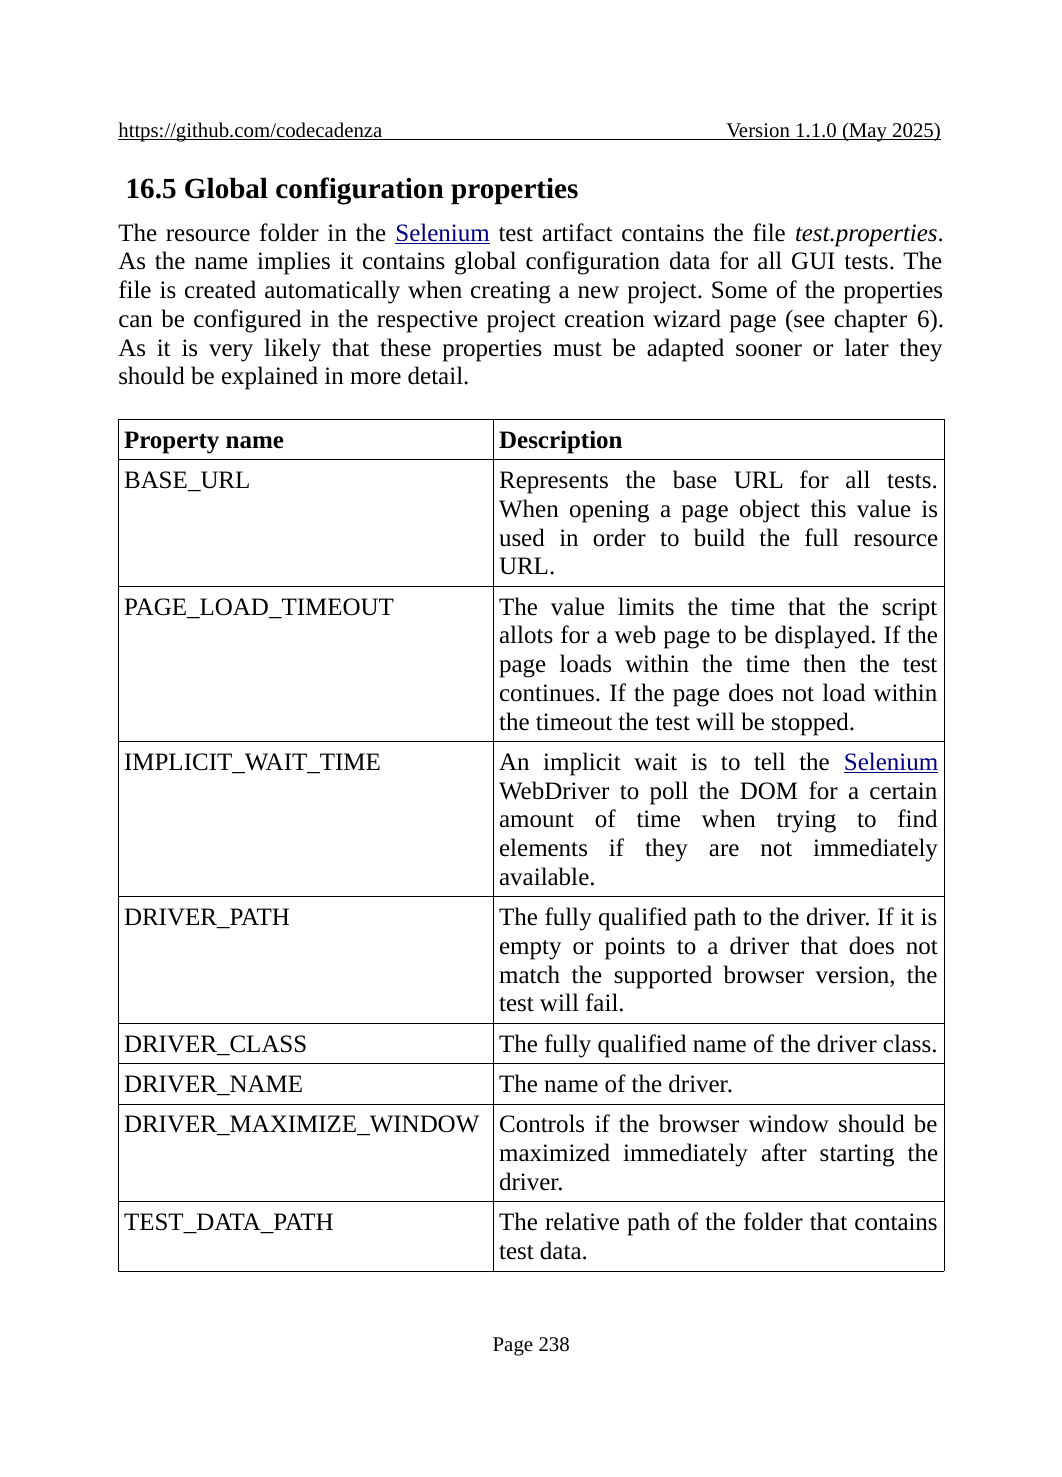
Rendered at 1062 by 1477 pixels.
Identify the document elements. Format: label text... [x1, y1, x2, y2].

table_cell The fully qualified path to the driver. If it is empty or points to a driver that does not match the supported browser version, the test will fail. [494, 897, 944, 1023]
table_cell The value limits the time that the script allots for a web page to be displayed. If the page loads within the time then the test continues. If the page does not load within the timeout the test will be stopped. [494, 587, 944, 741]
table_cell The fully qualified name of the driver class. [494, 1024, 944, 1063]
table_cell The relative path of the folder that contains test data. [494, 1202, 944, 1271]
table_header Property name [119, 420, 493, 459]
table_cell The name of the driver. [494, 1064, 944, 1104]
table_cell Controls if the browser window should be maximized immediately after starting the driver. [494, 1105, 944, 1201]
table_cell An implicit wait is to tell the Selenium WebDriver to poll the DOM for a certain amount of time when trying to find elements if they are not immediately available. [494, 742, 944, 896]
table_header Description [494, 420, 944, 459]
table_cell TEST_DATA_PATH [119, 1202, 493, 1271]
table_cell IMPLICIT_WAIT_TIME [119, 742, 493, 896]
table_cell PAGE_LOAD_TIMEOUT [119, 587, 493, 741]
table_cell BASE_URL [119, 460, 493, 586]
table_cell DRIVER_PATH [119, 897, 493, 1023]
table_cell DRIVER_CLASS [119, 1024, 493, 1063]
subtitle Global configuration properties [118, 172, 944, 205]
text The resource folder in the Selenium test artifact contains the file test.properties. As the name implies it contains global configuration data for all GUI tests. The file is created automatically when creating a new project. Some of the properties can be configured in the respective project creation wizard page (see chapter 6). As it is very likely that these properties must be adapted sooner or later they should be explained in more detail. [118, 218, 944, 390]
table_cell Represents the base URL for all tests. When opening a page object this value is used in order to build the full resource URL. [494, 460, 944, 586]
table_cell DRIVER_MAXIMIZE_WINDOW [119, 1105, 493, 1201]
table_cell DRIVER_NAME [119, 1064, 493, 1104]
